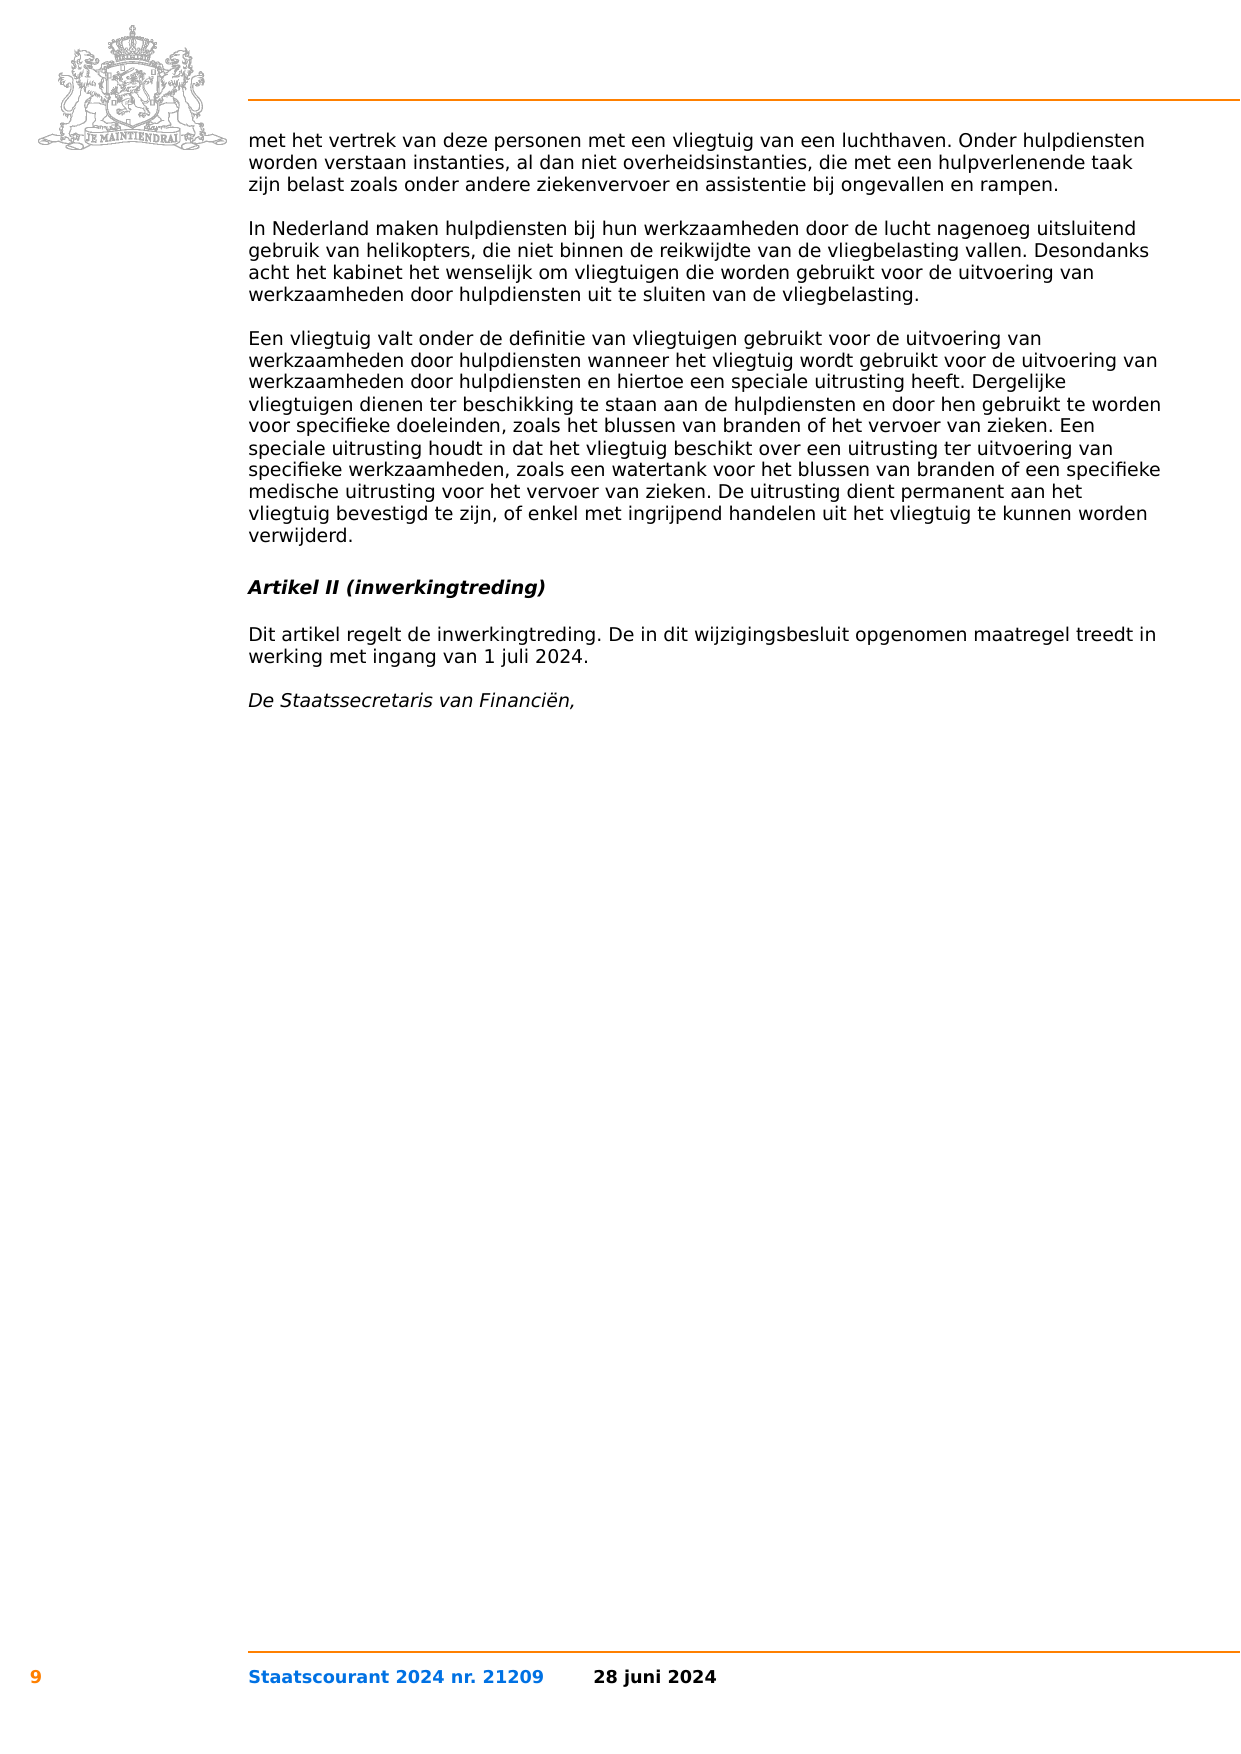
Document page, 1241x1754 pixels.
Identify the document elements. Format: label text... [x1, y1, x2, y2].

text Een vliegtuig valt onder de definitie van vliegtuigen gebruikt voor de uitvoering van werkzaamheden door hulpdiensten wanneer het vliegtuig wordt gebruikt voor de uitvoering van werkzaamheden door hulpdiensten en hiertoe een speciale uitrusting heeft. Dergelijke vliegtuigen dienen ter beschikking te staan aan de hulpdiensten en door hen gebruikt te worden voor specifieke doeleinden, zoals het blussen van branden of het vervoer van zieken. Een speciale uitrusting houdt in dat het vliegtuig beschikt over een uitrusting ter uitvoering van specifieke werkzaamheden, zoals een watertank voor het blussen van branden of een specifieke medische uitrusting voor het vervoer van zieken. De uitrusting dient permanent aan het vliegtuig bevestigd te zijn, of enkel met ingrijpend handelen uit het vliegtuig te kunnen worden verwijderd. [248, 327, 1163, 547]
text met het vertrek van deze personen met een vliegtuig van een luchthaven. Onder hulpdiensten worden verstaan instanties, al dan niet overheidsinstanties, die met een hulpverlenende taak zijn belast zoals onder andere ziekenvervoer en assistentie bij ongevallen en rampen. [248, 130, 1163, 196]
text In Nederland maken hulpdiensten bij hun werkzaamheden door de lucht nagenoeg uitsluitend gebruik van helikopters, die niet binnen de reikwijdte van de vliegbelasting vallen. Desondanks acht het kabinet het wenselijk om vliegtuigen die worden gebruikt voor de uitvoering van werkzaamheden door hulpdiensten uit te sluiten van de vliegbelasting. [248, 218, 1163, 306]
text De Staatssecretaris van Financiën, [248, 690, 1163, 712]
text Dit artikel regelt de inwerkingtreding. De in dit wijzigingsbesluit opgenomen maatregel treedt in werking met ingang van 1 juli 2024. [248, 624, 1163, 668]
picture [38, 25, 227, 150]
subtitle Artikel II (inwerkingtreding) [248, 577, 1163, 599]
